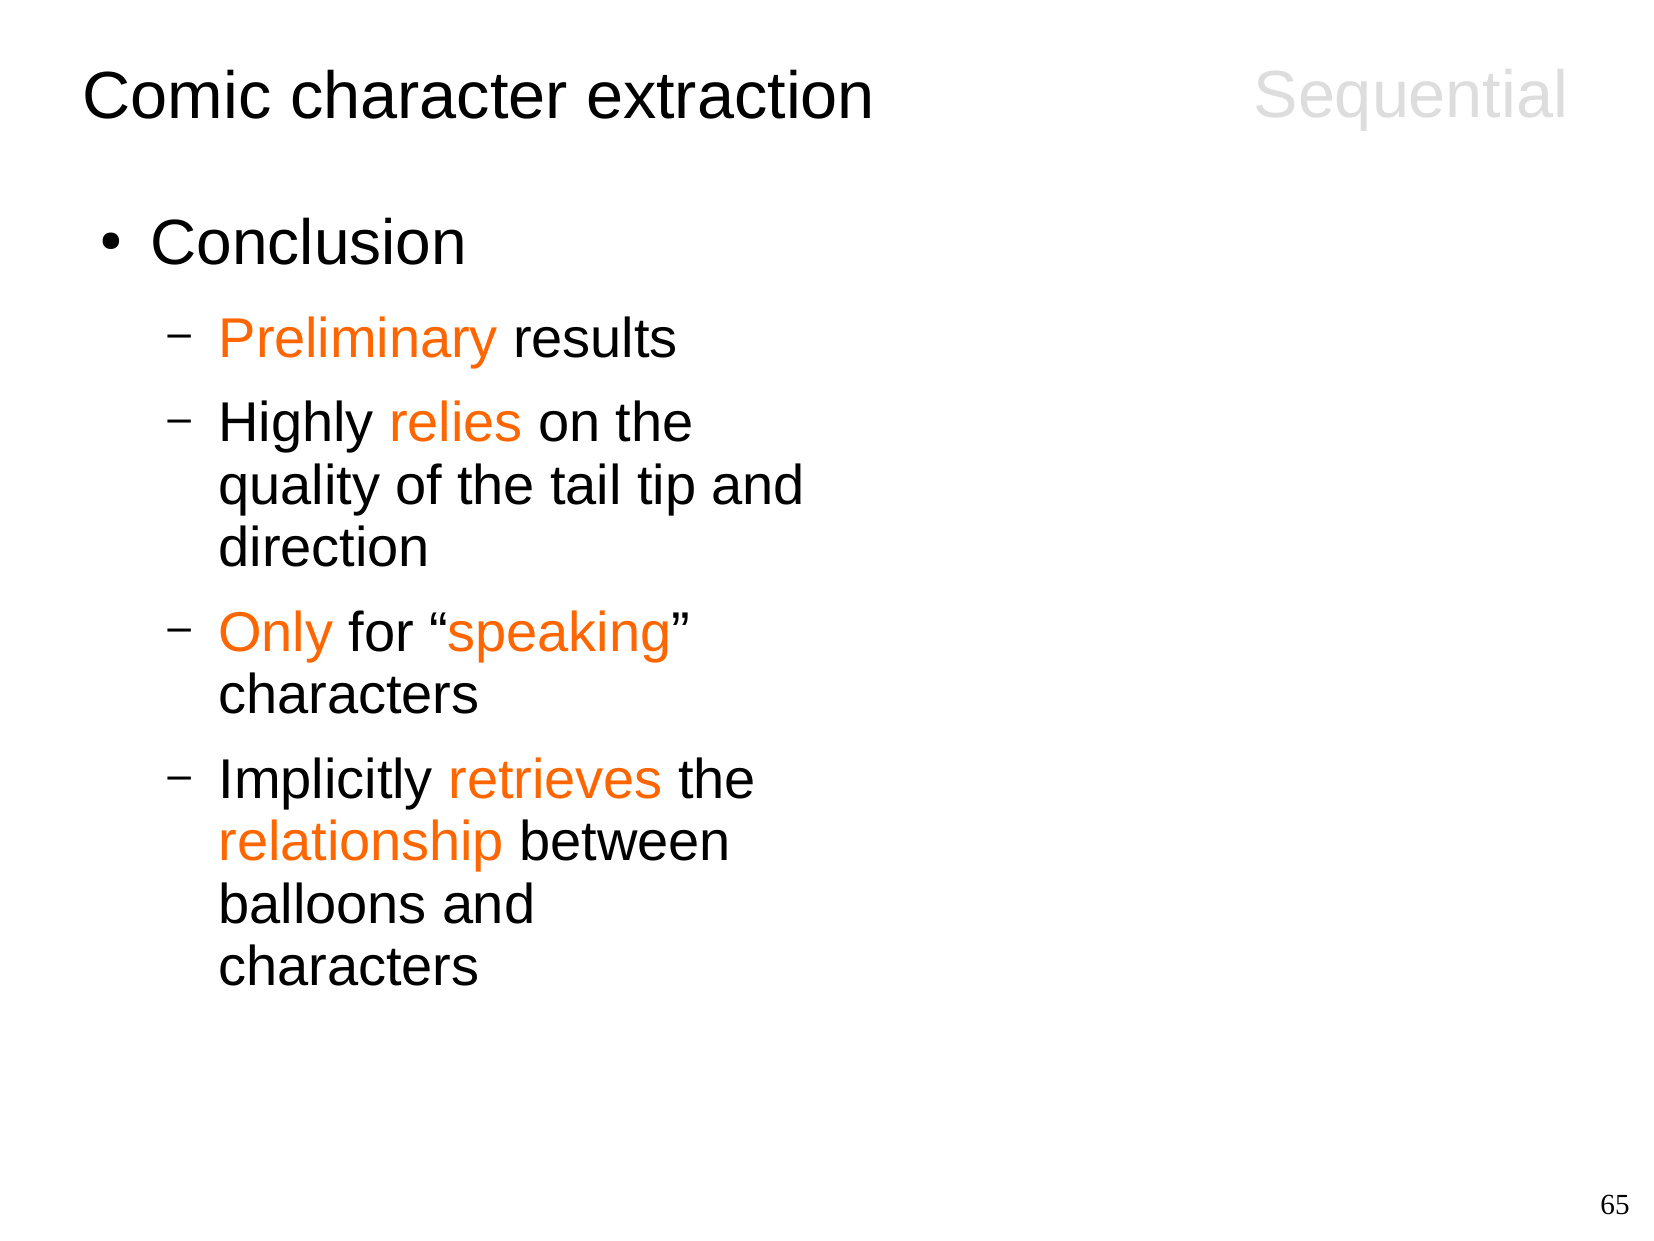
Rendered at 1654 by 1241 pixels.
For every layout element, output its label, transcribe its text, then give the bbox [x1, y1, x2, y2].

title Comic character extraction [82, 49, 1571, 142]
list Conclusion Preliminary results Highly relies on the quality of the tail tip and direction Only for “speaking” characters Implicitly retrieves the relationship between balloons and characters [82, 206, 809, 1004]
